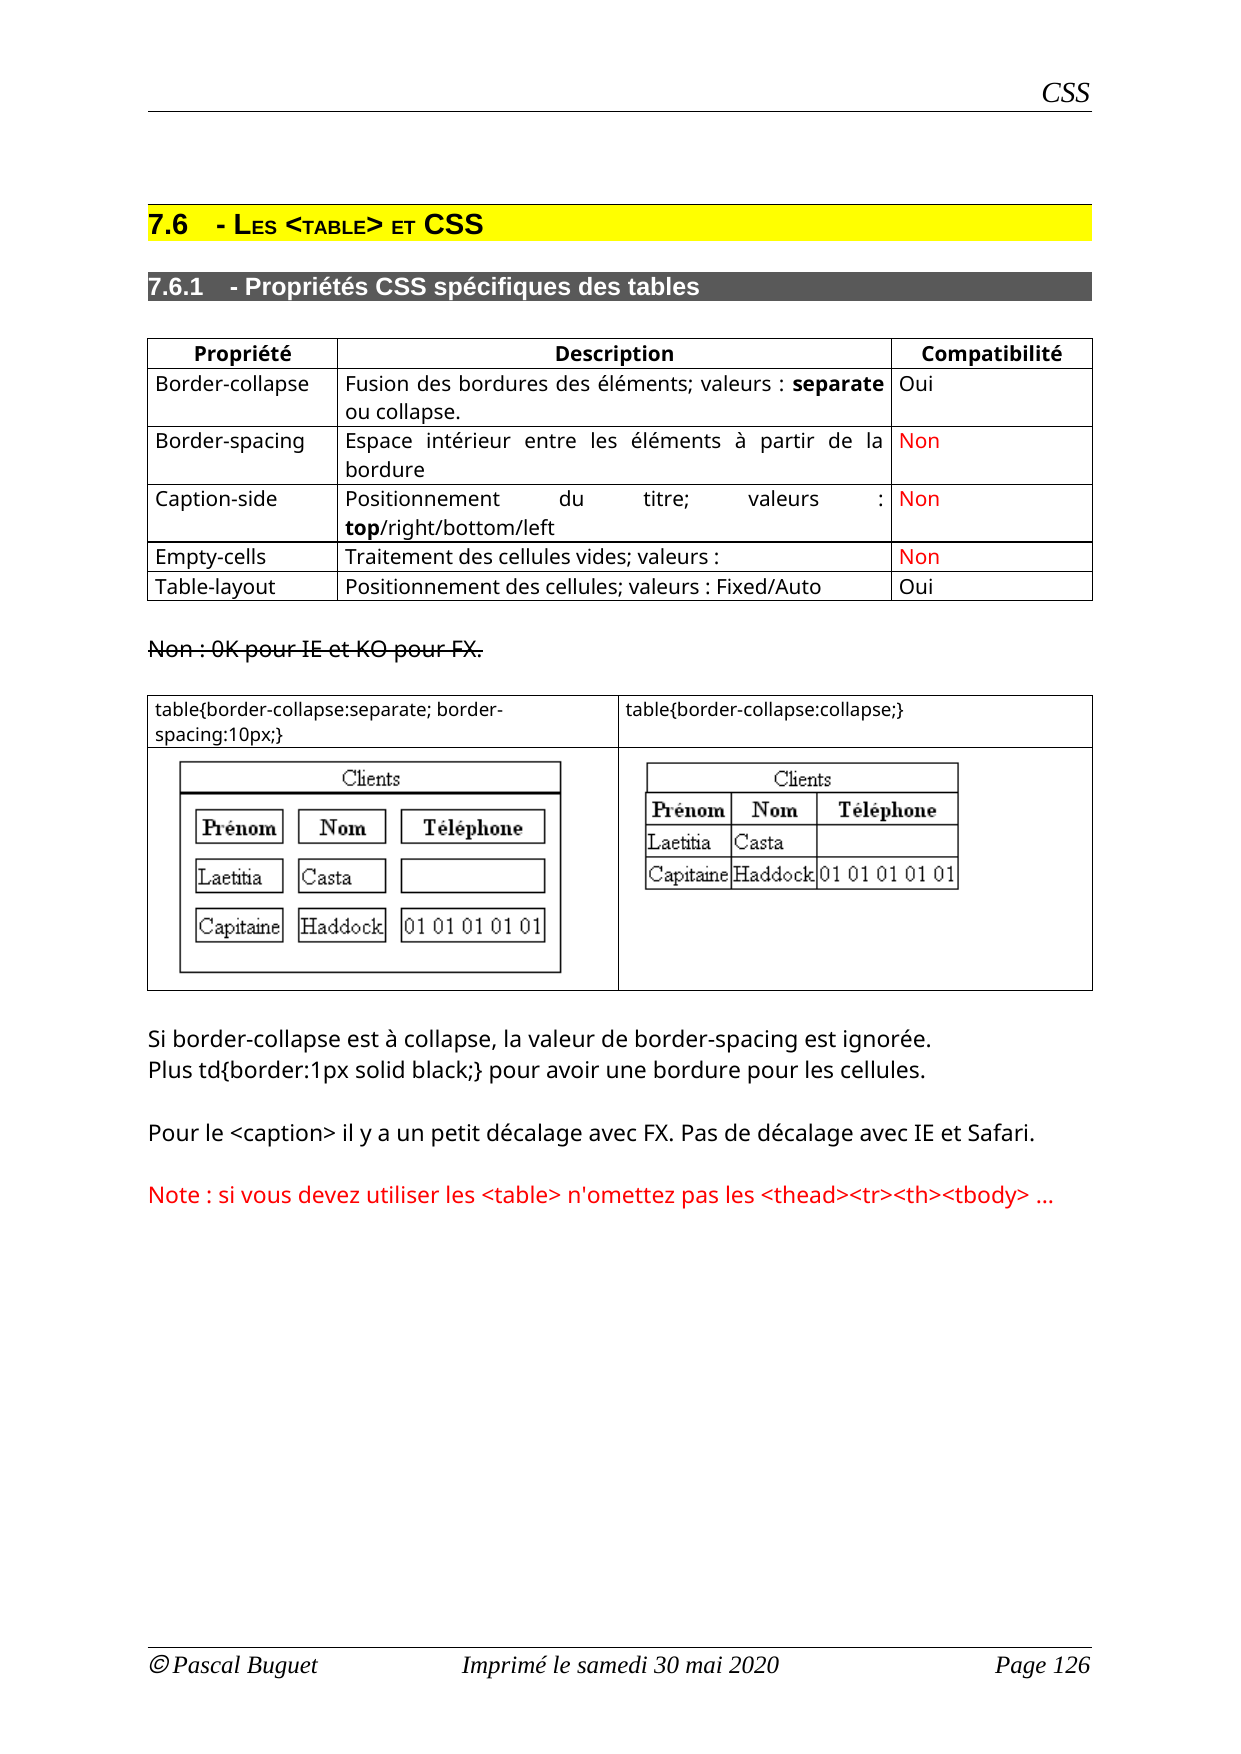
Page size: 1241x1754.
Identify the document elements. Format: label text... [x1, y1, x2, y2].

table_cell Oui [892, 369, 1092, 426]
table_header Propriété [148, 339, 337, 368]
table_cell Traitement des cellules vides; valeurs : [338, 543, 891, 571]
table_cell Non [892, 485, 1092, 541]
table_header table{border-collapse:separate; border-spacing:10px;} [148, 696, 618, 747]
table_cell Fusion des bordures des éléments; valeurs : separate ou collapse. [338, 369, 891, 426]
table_cell Positionnement du titre; valeurs : top/right/bottom/left [338, 485, 891, 541]
table_header Compatibilité [892, 339, 1092, 368]
text Non : 0K pour IE et KO pour FX. [148, 633, 1092, 664]
table_cell [148, 748, 618, 990]
table_cell Espace intérieur entre les éléments à partir de la bordure [338, 427, 891, 483]
text Plus td{border:1px solid black;} pour avoir une bordure pour les cellules. [148, 1054, 1092, 1085]
text Note : si vous devez utiliser les <table> n'omettez pas les <thead><tr><th><tbody> … [148, 1179, 1092, 1210]
table_cell [619, 748, 1092, 990]
table_header table{border-collapse:collapse;} [619, 696, 1092, 747]
table_cell Border-spacing [148, 427, 337, 483]
table_cell Border-collapse [148, 369, 337, 426]
table_header Description [338, 339, 891, 368]
table_cell Non [892, 427, 1092, 483]
table_cell Table-layout [148, 572, 337, 600]
table_cell Non [892, 543, 1092, 571]
table_cell Positionnement des cellules; valeurs : Fixed/Auto [338, 572, 891, 600]
table_cell Empty-cells [148, 543, 337, 571]
text Si border-collapse est à collapse, la valeur de border-spacing est ignorée. [148, 1023, 1092, 1054]
table_cell Caption-side [148, 485, 337, 541]
text Pour le <caption> il y a un petit décalage avec FX. Pas de décalage avec IE et Safari. [148, 1116, 1092, 1148]
table_cell Oui [892, 572, 1092, 600]
subtitle - Propriétés CSS spécifiques des tables [148, 272, 1092, 301]
subtitle - Les <table> et CSS [148, 205, 1092, 241]
